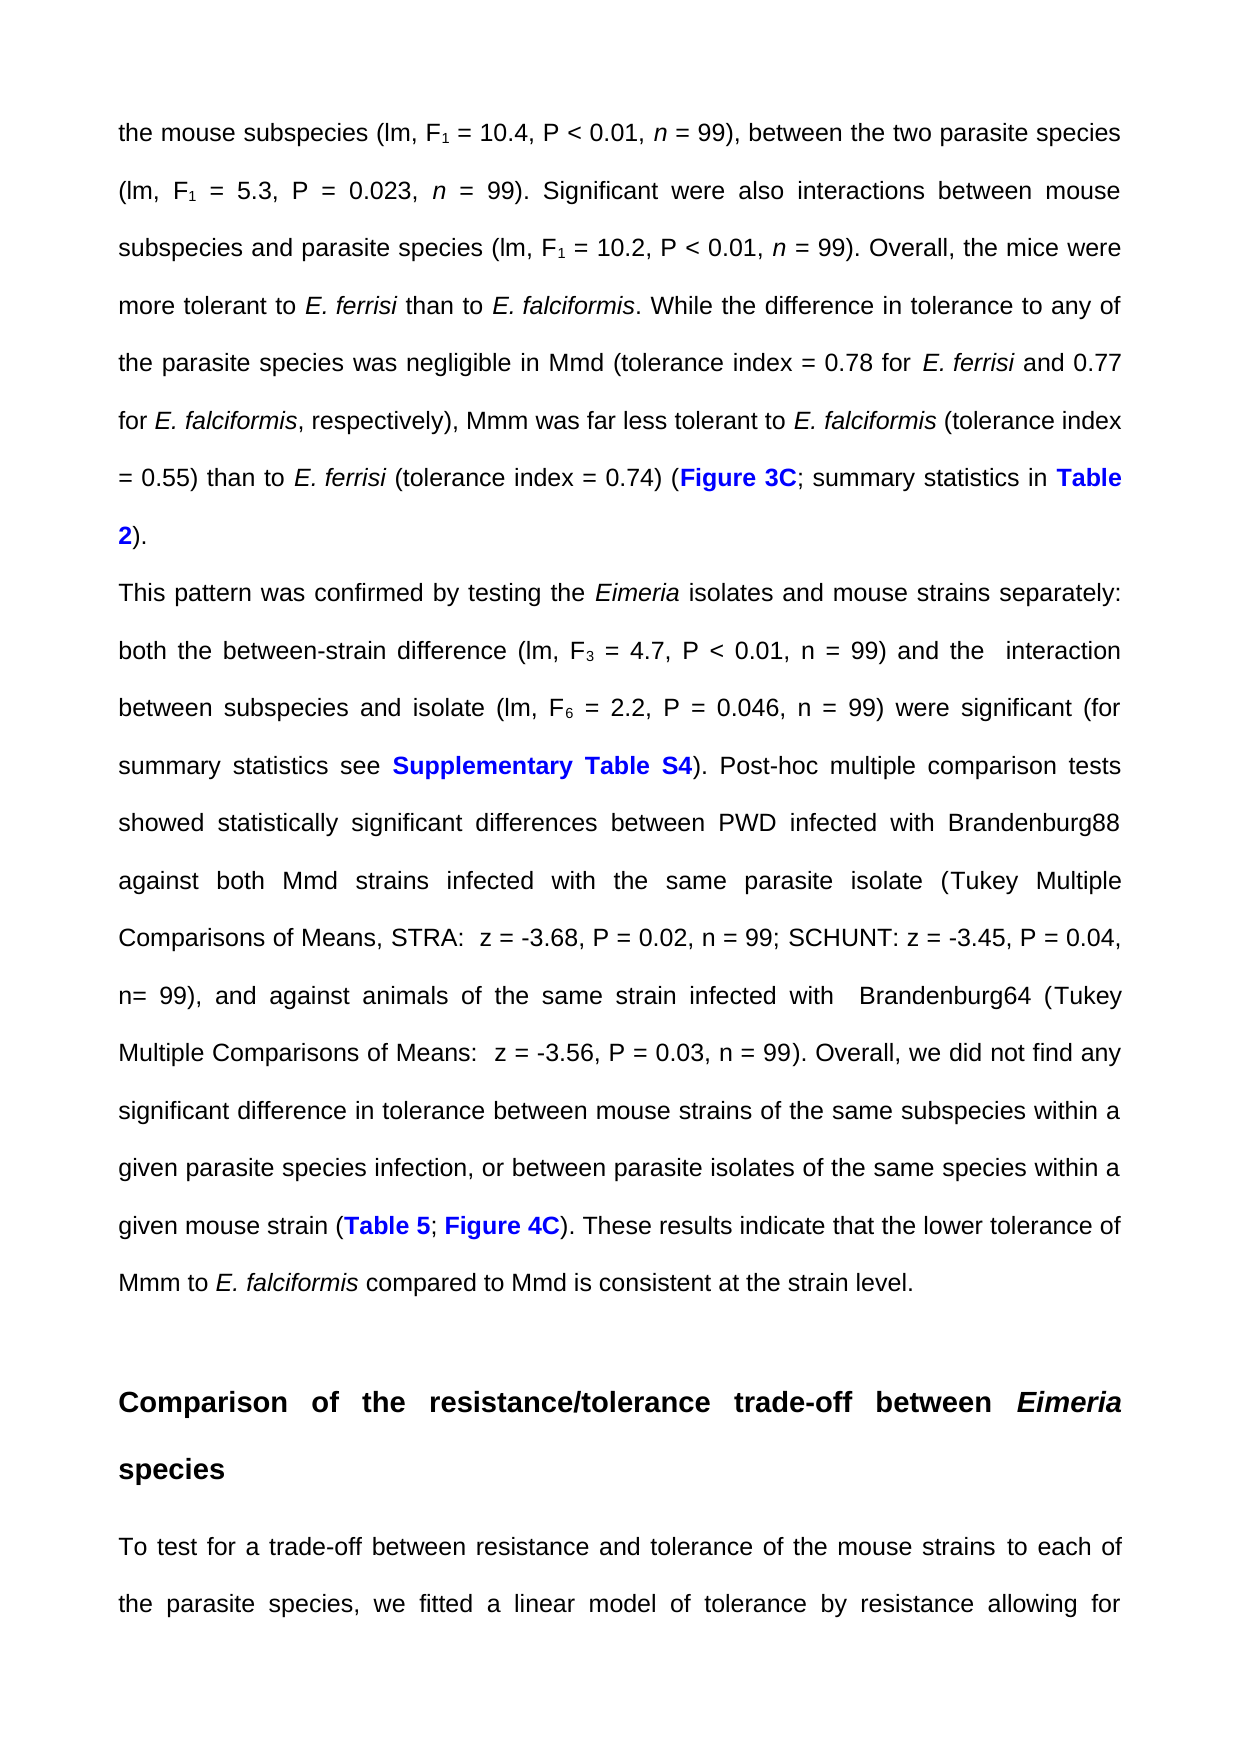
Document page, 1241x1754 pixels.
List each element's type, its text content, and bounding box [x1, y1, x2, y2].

text This pattern was confirmed by testing the Eimeria isolates and mouse strains separately: both the between-strain difference (lm, F3 = 4.7, P < 0.01, n = 99) and the interaction between subspecies and isolate (lm, F6 = 2.2, P = 0.046, n = 99) were significant (for summary statistics see Supplementary Table S4). Post-hoc multiple comparison tests showed statistically significant differences between PWD infected with Brandenburg88 against both Mmd strains infected with the same parasite isolate (Tukey Multiple Comparisons of Means, STRA: z = -3.68, P = 0.02, n = 99; SCHUNT: z = -3.45, P = 0.04, n= 99), and against animals of the same strain infected with Brandenburg64 (Tukey Multiple Comparisons of Means: z = -3.56, P = 0.03, n = 99). Overall, we did not find any significant difference in tolerance between mouse strains of the same subspecies within a given parasite species infection, or between parasite isolates of the same species within a given mouse strain (Table 5; Figure 4C). These results indicate that the lower tolerance of Mmm to E. falciformis compared to Mmd is consistent at the strain level. [118, 578, 1122, 1297]
text the mouse subspecies (lm, F1 = 10.4, P < 0.01, n = 99), between the two parasite species (lm, F1 = 5.3, P = 0.023, n = 99). Significant were also interactions between mouse subspecies and parasite species (lm, F1 = 10.2, P < 0.01, n = 99). Overall, the mice were more tolerant to E. ferrisi than to E. falciformis. While the difference in tolerance to any of the parasite species was negligible in Mmd (tolerance index = 0.78 for E. ferrisi and 0.77 for E. falciformis, respectively), Mmm was far less tolerant to E. falciformis (tolerance index = 0.55) than to E. ferrisi (tolerance index = 0.74) (Figure 3C; summary statistics in Table 2). [118, 118, 1122, 549]
text To test for a trade-off between resistance and tolerance of the mouse strains to each of the parasite species, we fitted a linear model of tolerance by resistance allowing for [118, 1531, 1122, 1618]
subtitle Comparison of the resistance/tolerance trade-off between Eimeria species [118, 1385, 1122, 1485]
